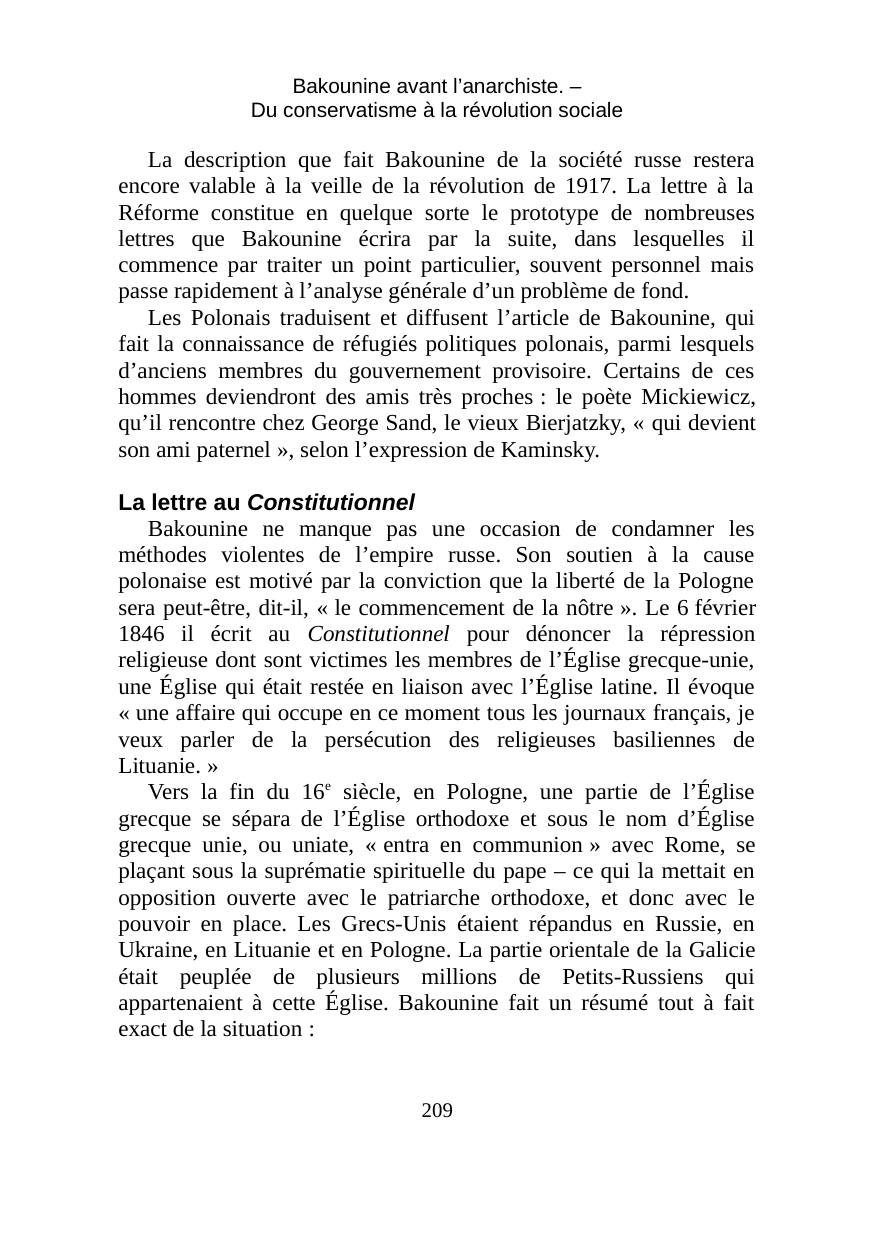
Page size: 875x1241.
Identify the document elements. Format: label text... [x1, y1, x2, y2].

text Les Polonais traduisent et diffusent l’article de Bakounine, qui fait la connaissance de réfugiés politiques polonais, parmi lesquels d’anciens membres du gouvernement provisoire. Certains de ces hommes deviendront des amis très proches : le poète Mickiewicz, qu’il rencontre chez George Sand, le vieux Bierjatzky, « qui devient son ami paternel », selon l’expression de Kaminsky. [118, 304, 756, 462]
text La description que fait Bakounine de la société russe restera encore valable à la veille de la révolution de 1917. La lettre à la Réforme constitue en quelque sorte le prototype de nombreuses lettres que Bakounine écrira par la suite, dans lesquelles il commence par traiter un point particulier, souvent personnel mais passe rapidement à l’analyse générale d’un problème de fond. [118, 146, 756, 304]
text Vers la fin du 16e siècle, en Pologne, une partie de l’Église grecque se sépara de l’Église orthodoxe et sous le nom d’Église grecque unie, ou uniate, « entra en communion » avec Rome, se plaçant sous la suprématie spirituelle du pape – ce qui la mettait en opposition ouverte avec le patriarche orthodoxe, et donc avec le pouvoir en place. Les Grecs-Unis étaient répandus en Russie, en Ukraine, en Lituanie et en Pologne. La partie orientale de la Galicie était peuplée de plusieurs millions de Petits-Russiens qui appartenaient à cette Église. Bakounine fait un résumé tout à fait exact de la situation : [118, 778, 756, 1042]
subtitle La lettre au Constitutionnel [118, 488, 756, 515]
text Bakounine ne manque pas une occasion de condamner les méthodes violentes de l’empire russe. Son soutien à la cause polonaise est motivé par la conviction que la liberté de la Pologne sera peut-être, dit-il, « le commencement de la nôtre ». Le 6 février 1846 il écrit au Constitutionnel pour dénoncer la répression religieuse dont sont victimes les membres de l’Église grecque-unie, une Église qui était restée en liaison avec l’Église latine. Il évoque « une affaire qui occupe en ce moment tous les journaux français, je veux parler de la persécution des religieuses basiliennes de Lituanie. » [118, 515, 756, 778]
